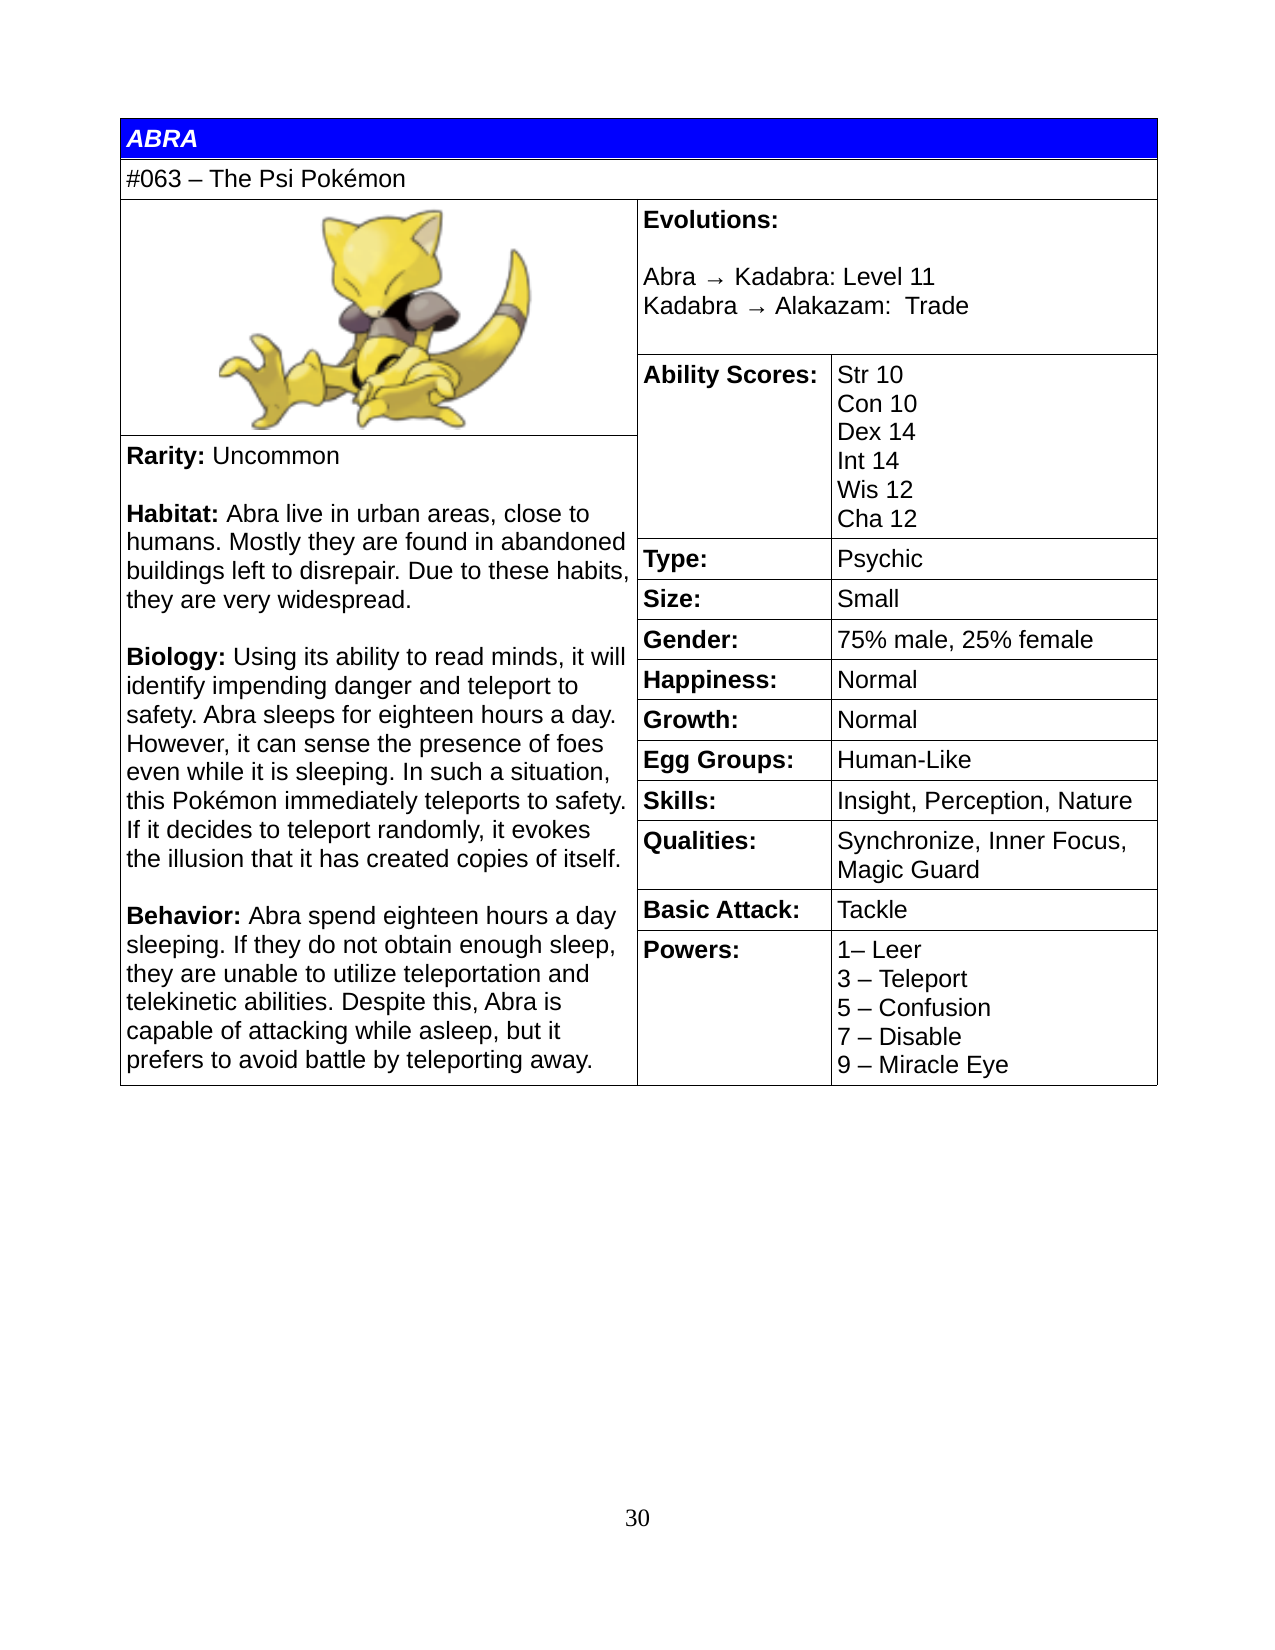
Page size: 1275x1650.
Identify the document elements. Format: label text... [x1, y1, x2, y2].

table_cell Evolutions: Abra → Kadabra: Level 11 Kadabra → Alakazam: Trade [638, 200, 1157, 354]
table_cell Rarity: Uncommon Habitat: Abra live in urban areas, close to humans. Mostly they are found in abandoned buildings left to disrepair. Due to these habits, they are very widespread. Biology: Using its ability to read minds, it will identify impending danger and teleport to safety. Abra sleeps for eighteen hours a day. However, it can sense the presence of foes even while it is sleeping. In such a situation, this Pokémon immediately teleports to safety. If it decides to teleport randomly, it evokes the illusion that it has created copies of itself. Behavior: Abra spend eighteen hours a day sleeping. If they do not obtain enough sleep, they are unable to utilize teleportation and telekinetic abilities. Despite this, Abra is capable of attacking while asleep, but it prefers to avoid battle by teleporting away. [121, 436, 637, 1085]
table_cell Size: [638, 580, 831, 619]
table_cell 75% male, 25% female [832, 620, 1157, 659]
table_cell Ability Scores: [638, 355, 831, 538]
table_cell 1– Leer 3 – Teleport 5 – Confusion 7 – Disable 9 – Miracle Eye [832, 931, 1157, 1085]
table_cell Growth: [638, 700, 831, 740]
table_cell Happiness: [638, 660, 831, 699]
picture [218, 204, 539, 430]
table_cell Psychic [832, 539, 1157, 578]
table_cell Normal [832, 700, 1157, 740]
table_cell Gender: [638, 620, 831, 659]
table_cell #063 – The Psi Pokémon [121, 160, 1157, 199]
table_cell [121, 200, 637, 435]
table_cell Synchronize, Inner Focus, Magic Guard [832, 821, 1157, 889]
table_cell Basic Attack: [638, 890, 831, 930]
table_cell Skills: [638, 781, 831, 820]
table_cell Human-Like [832, 741, 1157, 780]
table_cell Insight, Perception, Nature [832, 781, 1157, 820]
table_cell Powers: [638, 931, 831, 1085]
table_cell Qualities: [638, 821, 831, 889]
table_header ABRA [121, 119, 1157, 158]
table_cell Egg Groups: [638, 741, 831, 780]
table_cell Type: [638, 539, 831, 578]
table_cell Tackle [832, 890, 1157, 930]
table_cell Normal [832, 660, 1157, 699]
table_cell Small [832, 580, 1157, 619]
table_cell Str 10 Con 10 Dex 14 Int 14 Wis 12 Cha 12 [832, 355, 1157, 538]
